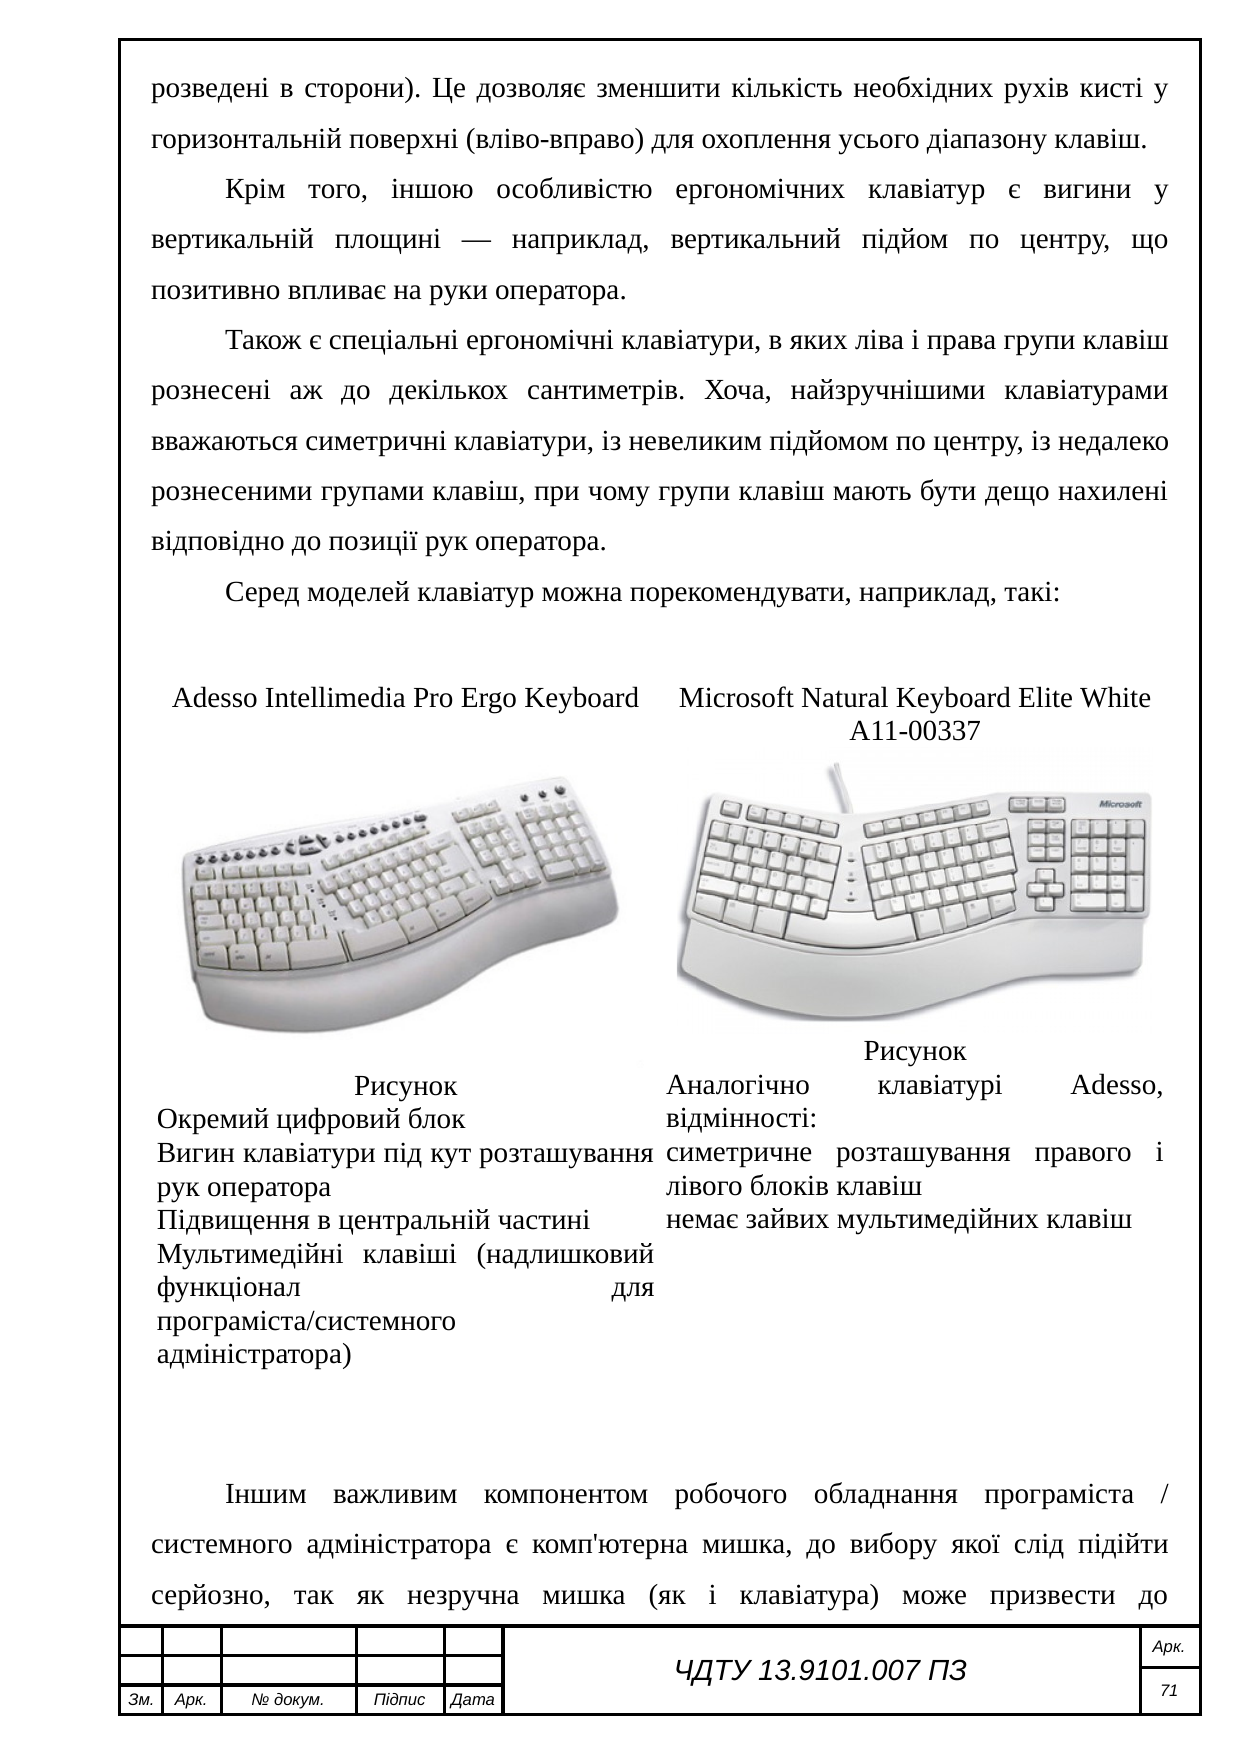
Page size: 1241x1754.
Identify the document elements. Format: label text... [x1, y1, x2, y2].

picture [676, 747, 1153, 1034]
text Серед моделей клавіатур можна порекомендувати, наприклад, такі: [151, 574, 1170, 607]
table_header Microsoft Natural Keyboard Elite White A11-00337 Рисунок Аналогічно клавіатурі Adesso, відмінності: симетричне розташування правого і лівого блоків клавіш немає зайвих мультимедійних клавіш [660, 674, 1170, 1376]
table_header Adesso Intellimedia Pro Ergo Keyboard Рисунок Окремий цифровий блок Вигин клавіатури під кут розташування рук оператора Підвищення в центральній частині Мультимедійні клавіші (надлишковий функціонал для програміста/системного адміністратора) [151, 674, 660, 1376]
text Крім того, іншою особливістю ергономічних клавіатур є вигини у вертикальній площині — наприклад, вертикальний підйом по центру, що позитивно впливає на руки оператора. [151, 171, 1170, 305]
text розведені в сторони). Це дозволяє зменшити кількість необхідних рухів кисті у горизонтальній поверхні (вліво-вправо) для охоплення усього діапазону клавіш. [151, 71, 1170, 154]
picture [167, 747, 644, 1068]
text Також є спеціальні ергономічні клавіатури, в яких ліва і права групи клавіш рознесені аж до декількох сантиметрів. Хоча, найзручнішими клавіатурами вважаються симетричні клавіатури, із невеликим підйомом по центру, із недалеко рознесеними групами клавіш, при чому групи клавіш мають бути дещо нахилені відповідно до позиції рук оператора. [151, 322, 1170, 557]
text Іншим важливим компонентом робочого обладнання програміста / системного адміністратора є комп'ютерна мишка, до вибору якої слід підійти серйозно, так як незручна мишка (як і клавіатура) може призвести до [151, 1476, 1170, 1610]
